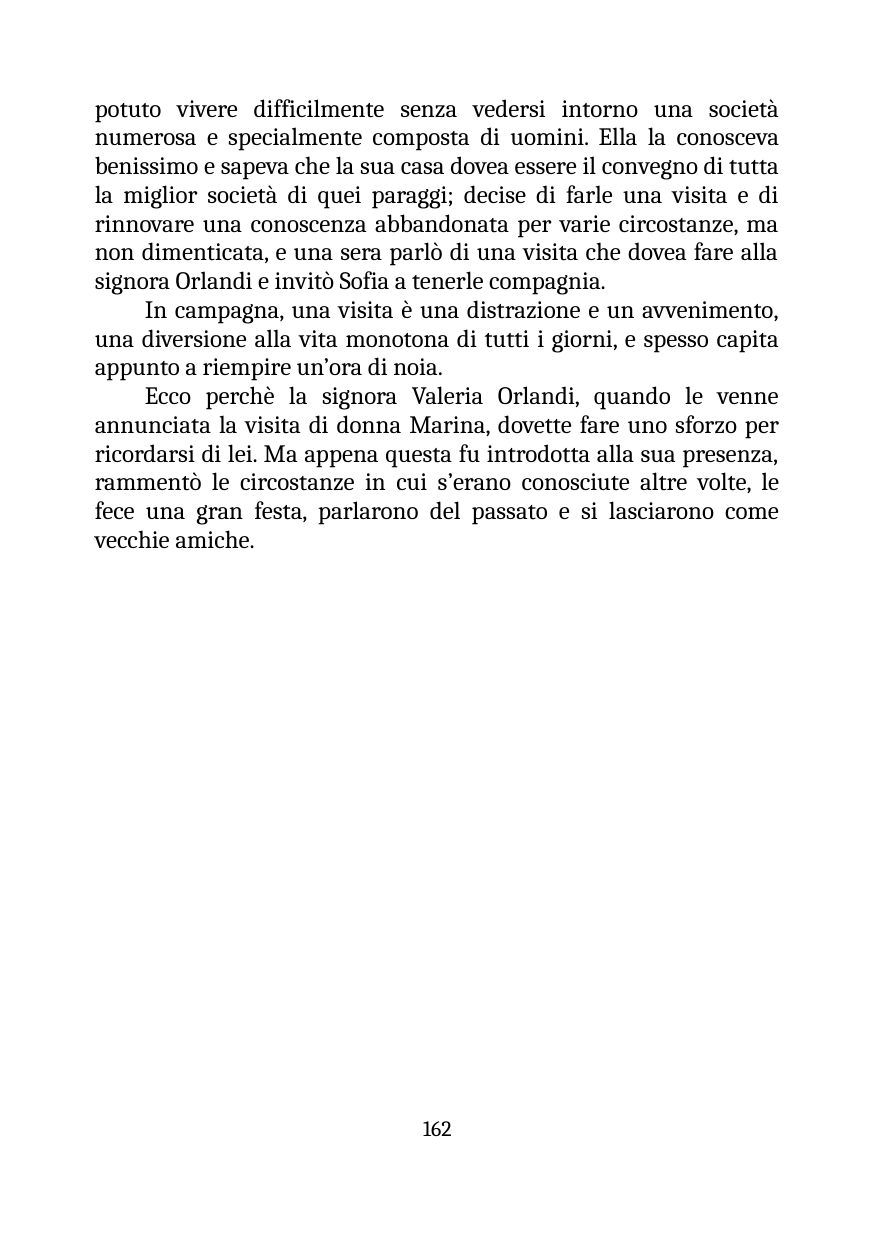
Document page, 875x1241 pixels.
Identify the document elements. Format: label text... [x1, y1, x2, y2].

text Ecco perchè la signora Valeria Orlandi, quando le venne annunciata la visita di donna Marina, dovette fare uno sforzo per ricordarsi di lei. Ma appena questa fu introdotta alla sua presenza, rammentò le circostanze in cui s’erano conosciute altre volte, le fece una gran festa, parlarono del passato e si lasciarono come vecchie amiche. [94, 382, 779, 554]
text potuto vivere difficilmente senza vedersi intorno una società numerosa e specialmente composta di uomini. Ella la conosceva benissimo e sapeva che la sua casa dovea essere il convegno di tutta la miglior società di quei paraggi; decise di farle una visita e di rinnovare una conoscenza abbandonata per varie circostanze, ma non dimenticata, e una sera parlò di una visita che dovea fare alla signora Orlandi e invitò Sofia a tenerle compagnia. [94, 94, 779, 296]
text In campagna, una visita è una distrazione e un avvenimento, una diversione alla vita monotona di tutti i giorni, e spesso capita appunto a riempire un’ora di noia. [94, 296, 779, 382]
